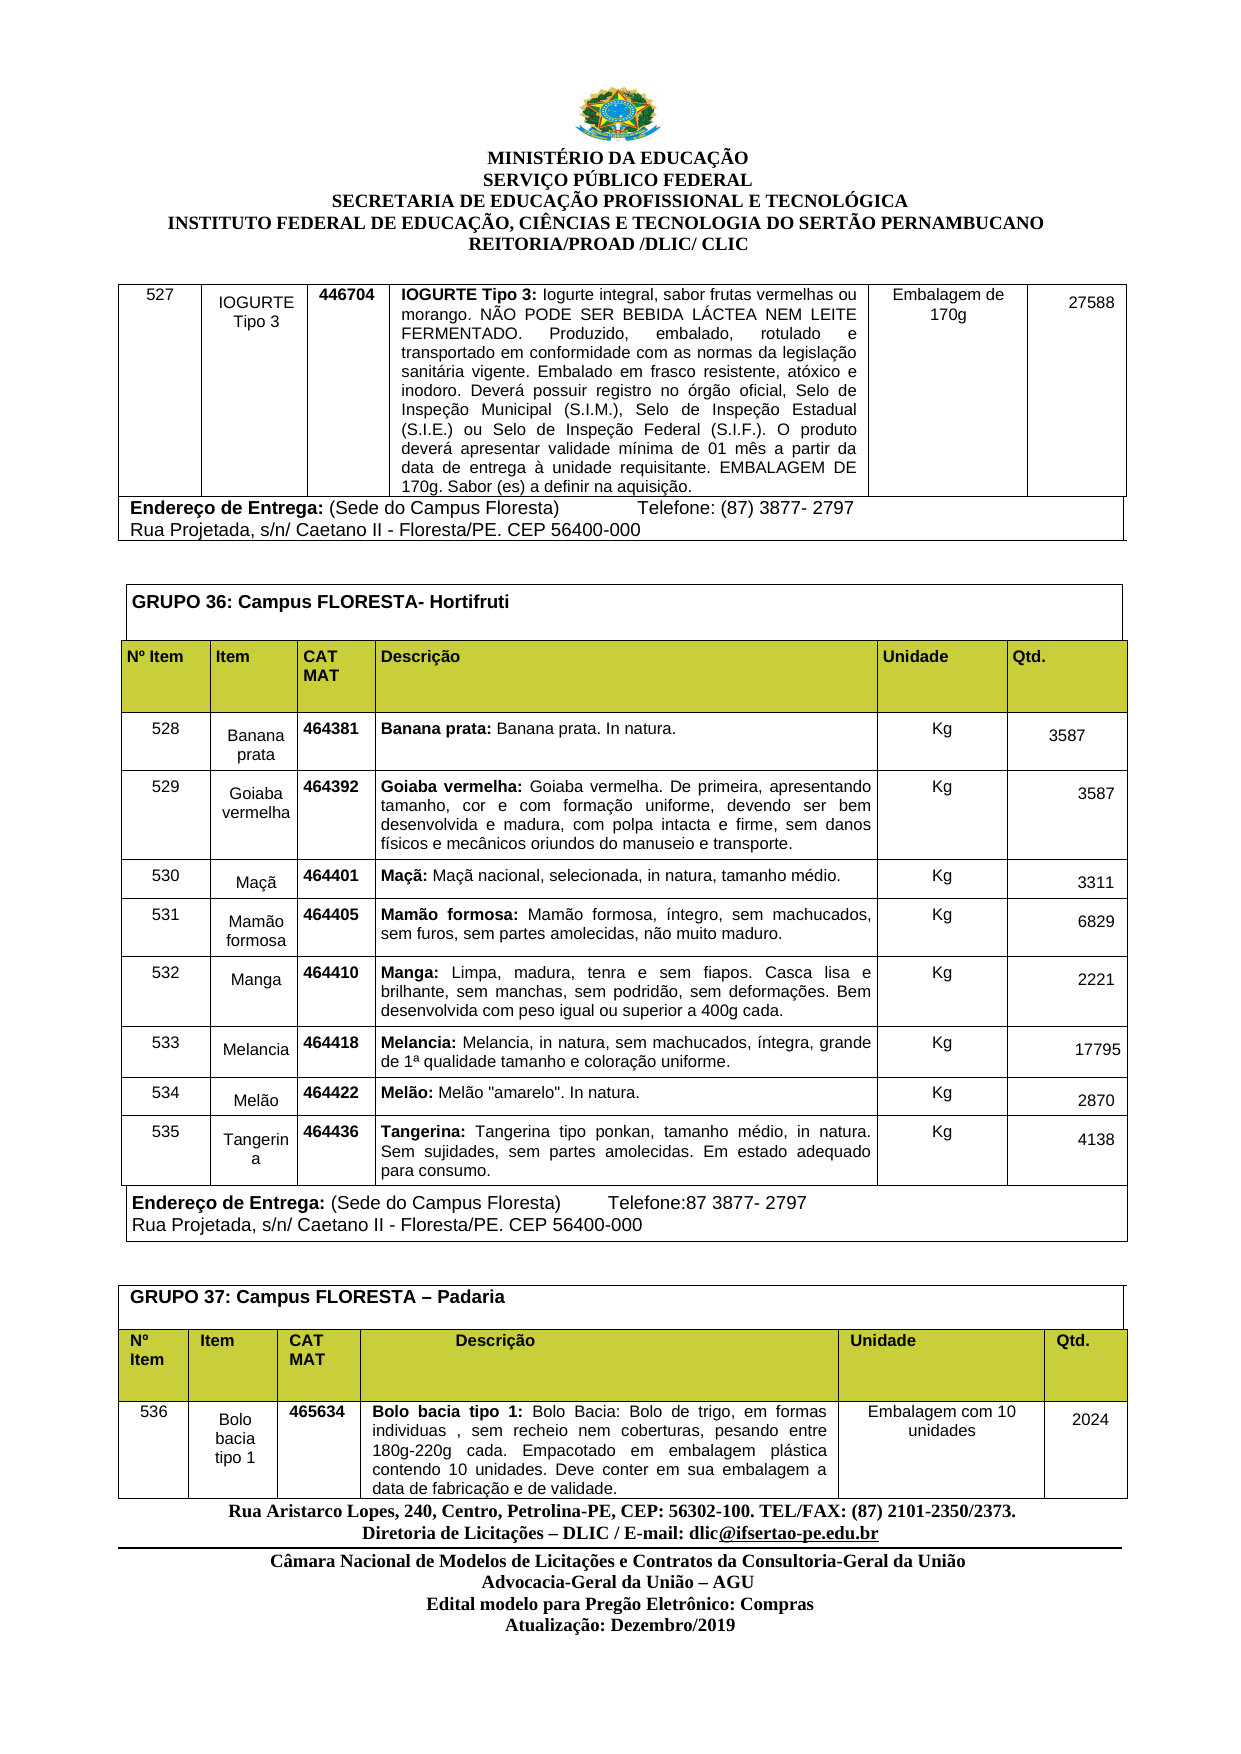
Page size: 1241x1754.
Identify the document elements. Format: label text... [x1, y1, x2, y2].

table_cell 4138 [1008, 1116, 1127, 1185]
table_cell 527 [119, 285, 201, 496]
table_cell Qtd. [1008, 641, 1127, 712]
table_cell Kg [878, 1116, 1007, 1185]
table_cell Kg [878, 957, 1007, 1026]
table_cell 529 [122, 771, 210, 859]
table_cell [121, 1186, 126, 1241]
table_cell Mamão formosa: Mamão formosa, íntegro, sem machucados, sem furos, sem partes amolecidas, não muito maduro. [376, 899, 877, 956]
table_cell Nº Item [119, 1330, 188, 1401]
table_cell 528 [122, 713, 210, 770]
table_header [121, 584, 126, 640]
table_cell Bolo bacia tipo 1 [189, 1402, 277, 1498]
table_cell Tangerina [211, 1116, 297, 1185]
table_cell Unidade [878, 641, 1007, 712]
table_cell 535 [122, 1116, 210, 1185]
table_cell Melão: Melão "amarelo". In natura. [376, 1078, 877, 1115]
table_header GRUPO 37: Campus FLORESTA – Padaria [119, 1286, 1123, 1329]
table_cell 464410 [298, 957, 375, 1026]
table_cell Nº Item [122, 641, 210, 712]
table_cell Unidade [839, 1330, 1044, 1401]
table_cell Descrição [376, 641, 877, 712]
table_cell 534 [122, 1078, 210, 1115]
table_cell 530 [122, 860, 210, 898]
table_cell Item [211, 641, 297, 712]
table_cell 27588 [1028, 285, 1126, 496]
table_cell Mamão formosa [211, 899, 297, 956]
table_cell CAT MAT [298, 641, 375, 712]
table_cell Bolo bacia tipo 1: Bolo Bacia: Bolo de trigo, em formas individuas , sem recheio nem coberturas, pesando entre 180g-220g cada. Empacotado em embalagem plástica contendo 10 unidades. Deve conter em sua embalagem a data de fabricação e de validade. [361, 1402, 838, 1498]
table_cell 464405 [298, 899, 375, 956]
table_cell 3311 [1008, 860, 1127, 898]
table_header [1123, 584, 1127, 640]
table_cell 536 [119, 1402, 188, 1498]
table_cell Maçã [211, 860, 297, 898]
table_cell 533 [122, 1027, 210, 1077]
table_cell 2870 [1008, 1078, 1127, 1115]
table_cell Embalagem de 170g [869, 285, 1027, 496]
table_cell Descrição [361, 1330, 838, 1401]
table_cell Kg [878, 771, 1007, 859]
table_cell 3587 [1008, 771, 1127, 859]
table_cell IOGURTE Tipo 3: Iogurte integral, sabor frutas vermelhas ou morango. NÃO PODE SER BEBIDA LÁCTEA NEM LEITE FERMENTADO. Produzido, embalado, rotulado e transportado em conformidade com as normas da legislação sanitária vigente. Embalado em frasco resistente, atóxico e inodoro. Deverá possuir registro no órgão oficial, Selo de Inspeção Municipal (S.I.M.), Selo de Inspeção Estadual (S.I.E.) ou Selo de Inspeção Federal (S.I.F.). O produto deverá apresentar validade mínima de 01 mês a partir da data de entrega à unidade requisitante. EMBALAGEM DE 170g. Sabor (es) a definir na aquisição. [390, 285, 868, 496]
table_cell 446704 [308, 285, 389, 496]
table_cell Melancia [211, 1027, 297, 1077]
table_cell 465634 [278, 1402, 360, 1498]
table_cell 3587 [1008, 713, 1127, 770]
table_cell Endereço de Entrega: (Sede do Campus Floresta) Telefone:87 3877- 2797 Rua Projetada, s/n/ Caetano II - Floresta/PE. CEP 56400-000 [127, 1186, 1127, 1241]
table_cell Goiaba vermelha: Goiaba vermelha. De primeira, apresentando tamanho, cor e com formação uniforme, devendo ser bem desenvolvida e madura, com polpa intacta e firme, sem danos físicos e mecânicos oriundos do manuseio e transporte. [376, 771, 877, 859]
table_cell Kg [878, 1027, 1007, 1077]
table_cell 464392 [298, 771, 375, 859]
table_cell Manga: Limpa, madura, tenra e sem fiapos. Casca lisa e brilhante, sem manchas, sem podridão, sem deformações. Bem desenvolvida com peso igual ou superior a 400g cada. [376, 957, 877, 1026]
table_header GRUPO 36: Campus FLORESTA- Hortifruti [127, 585, 1122, 640]
table_cell 532 [122, 957, 210, 1026]
table_cell Tangerina: Tangerina tipo ponkan, tamanho médio, in natura. Sem sujidades, sem partes amolecidas. Em estado adequado para consumo. [376, 1116, 877, 1185]
table_cell Maçã: Maçã nacional, selecionada, in natura, tamanho médio. [376, 860, 877, 898]
table_cell 2024 [1045, 1402, 1127, 1498]
table_cell Melão [211, 1078, 297, 1115]
table_cell Embalagem com 10 unidades [839, 1402, 1044, 1498]
table_cell CAT MAT [278, 1330, 360, 1401]
table_cell 464436 [298, 1116, 375, 1185]
table_cell Banana prata [211, 713, 297, 770]
table_cell Banana prata: Banana prata. In natura. [376, 713, 877, 770]
table_cell Item [189, 1330, 277, 1401]
table_cell Kg [878, 713, 1007, 770]
table_cell Qtd. [1045, 1330, 1127, 1401]
table_cell IOGURTE Tipo 3 [202, 285, 307, 496]
table_cell 464381 [298, 713, 375, 770]
table_cell 531 [122, 899, 210, 956]
table_cell 464422 [298, 1078, 375, 1115]
table_cell 464401 [298, 860, 375, 898]
table_cell 17795 [1008, 1027, 1127, 1077]
table_cell Kg [878, 860, 1007, 898]
table_cell 464418 [298, 1027, 375, 1077]
picture [575, 87, 661, 141]
table_cell Kg [878, 899, 1007, 956]
table_cell 6829 [1008, 899, 1127, 956]
table_cell Kg [878, 1078, 1007, 1115]
table_cell Goiaba vermelha [211, 771, 297, 859]
table_cell 2221 [1008, 957, 1127, 1026]
table_cell Manga [211, 957, 297, 1026]
table_cell Melancia: Melancia, in natura, sem machucados, íntegra, grande de 1ª qualidade tamanho e coloração uniforme. [376, 1027, 877, 1077]
table_cell Endereço de Entrega: (Sede do Campus Floresta) Telefone: (87) 3877- 2797 Rua Projetada, s/n/ Caetano II - Floresta/PE. CEP 56400-000 [119, 497, 1123, 540]
